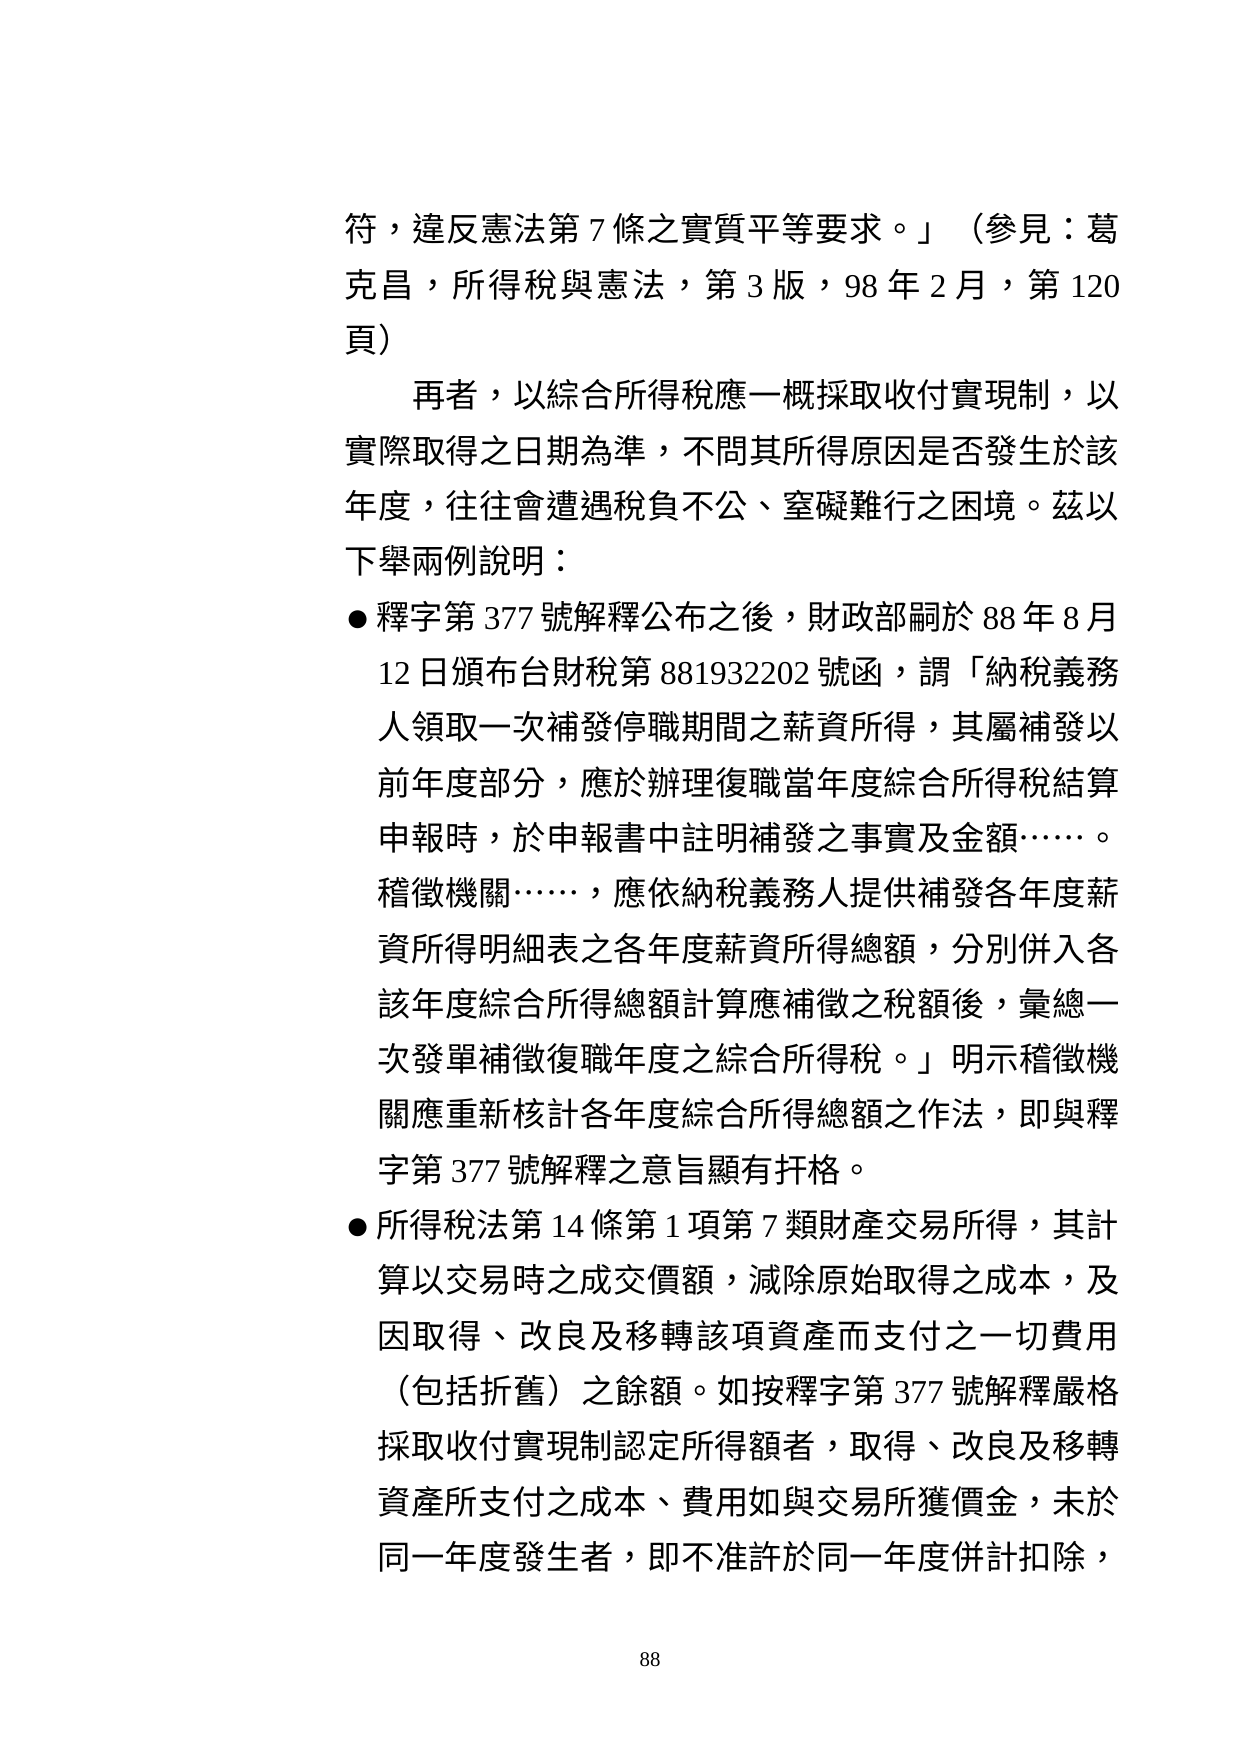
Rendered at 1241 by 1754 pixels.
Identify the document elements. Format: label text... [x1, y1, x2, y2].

text 再者，以綜合所得稅應一概採取收付實現制，以實際取得之日期為準，不問其所得原因是否發生於該年度，往往會遭遇稅負不公、窒礙難行之困境。茲以下舉兩例說明： [344, 364, 1120, 585]
text ●所得稅法第14條第1項第7類財產交易所得，其計算以交易時之成交價額，減除原始取得之成本，及因取得、改良及移轉該項資產而支付之一切費用（包括折舊）之餘額。如按釋字第377號解釋嚴格採取收付實現制認定所得額者，取得、改良及移轉資產所支付之成本、費用如與交易所獲價金，未於同一年度發生者，即不准許於同一年度併計扣除， [345, 1193, 1120, 1581]
text ●釋字第377號解釋公布之後，財政部嗣於88年8月12日頒布台財稅第881932202號函，謂「納稅義務人領取一次補發停職期間之薪資所得，其屬補發以前年度部分，應於辦理復職當年度綜合所得稅結算申報時，於申報書中註明補發之事實及金額……。稽徵機關……，應依納稅義務人提供補發各年度薪資所得明細表之各年度薪資所得總額，分別併入各該年度綜合所得總額計算應補徵之稅額後，彙總一次發單補徵復職年度之綜合所得稅。」明示稽徵機關應重新核計各年度綜合所得總額之作法，即與釋字第377號解釋之意旨顯有扞格。 [345, 585, 1120, 1193]
text 符，違反憲法第7條之實質平等要求。」（參見：葛克昌，所得稅與憲法，第3版，98年2月，第120頁） [344, 198, 1120, 364]
